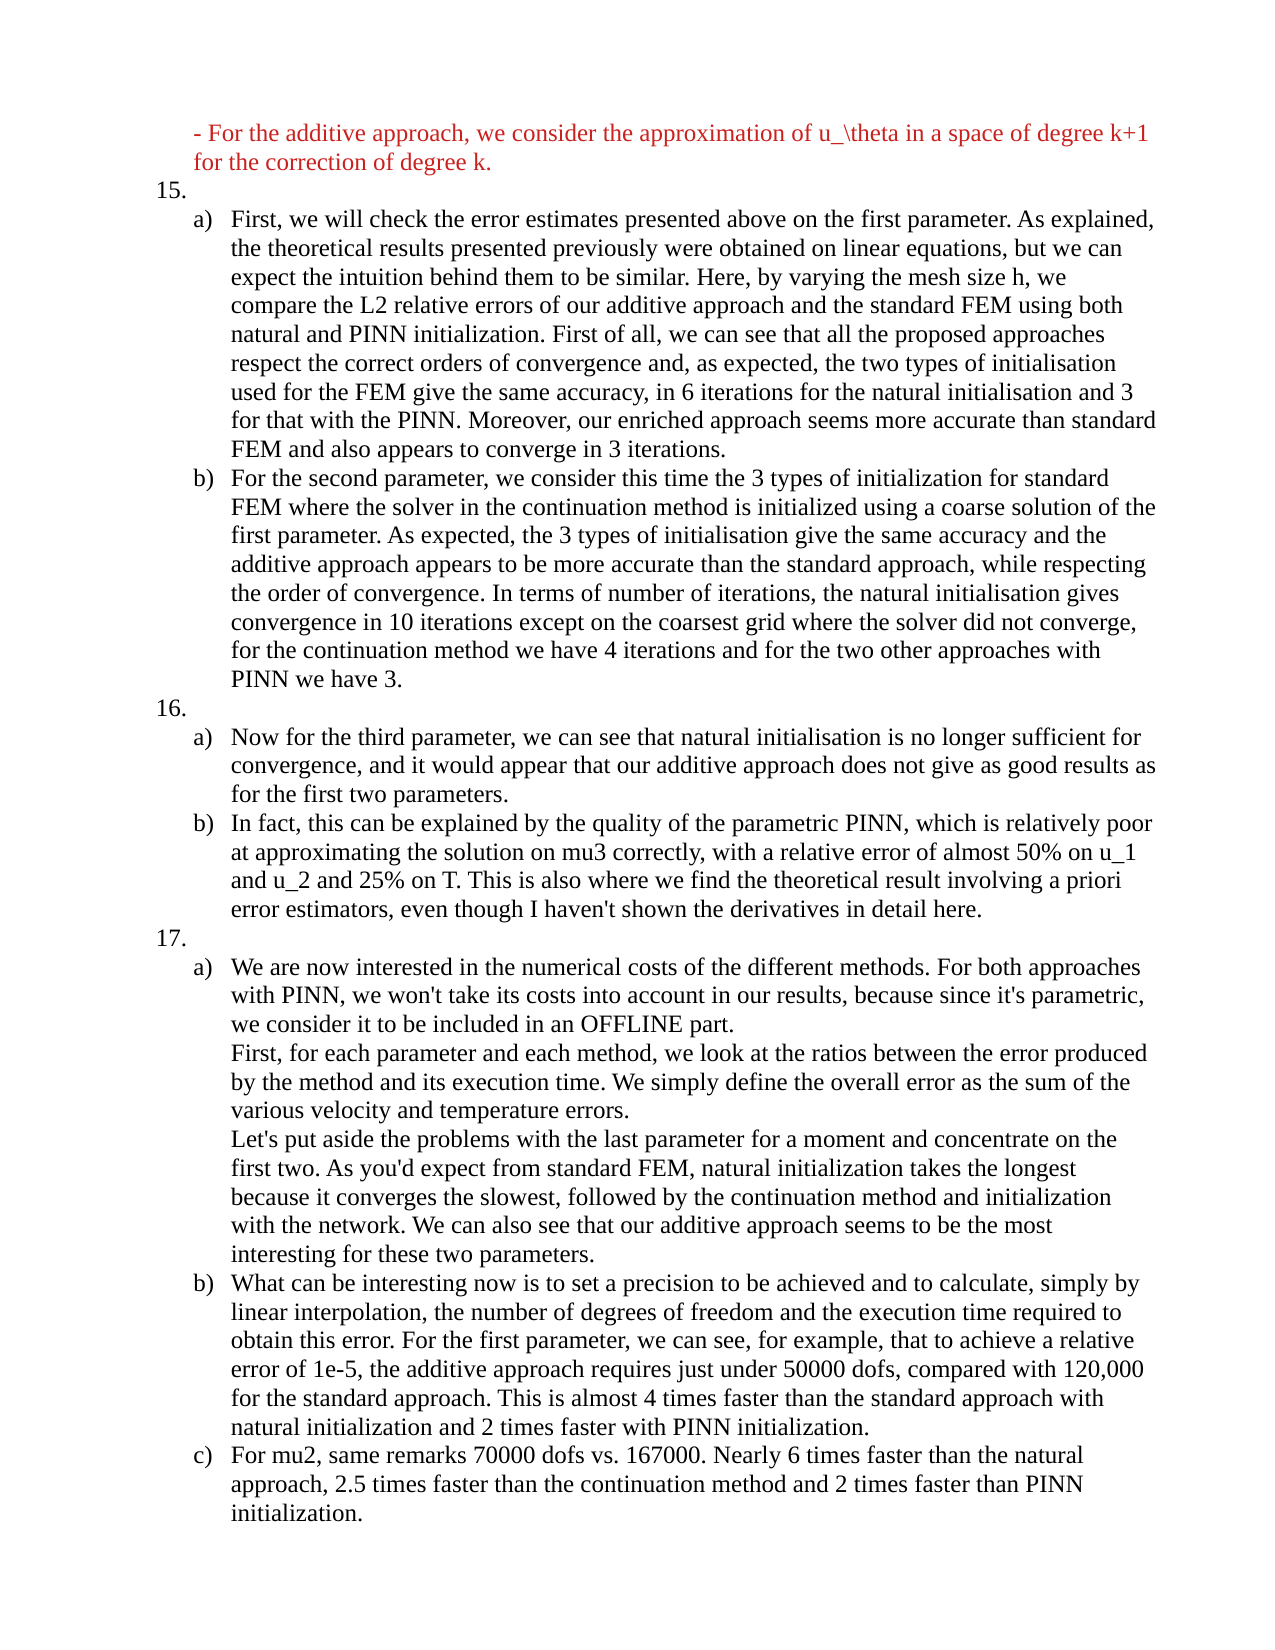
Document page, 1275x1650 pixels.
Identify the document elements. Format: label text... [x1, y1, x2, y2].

list In fact, this can be explained by the quality of the parametric PINN, which is relatively poor at approximating the solution on mu3 correctly, with a relative error of almost 50% on u_1 and u_2 and 25% on T. This is also where we find the theoretical result involving a priori error estimators, even though I haven't shown the derivatives in detail here. [193, 808, 1157, 923]
list What can be interesting now is to set a precision to be achieved and to calculate, simply by linear interpolation, the number of degrees of freedom and the execution time required to obtain this error. For the first parameter, we can see, for example, that to achieve a relative error of 1e-5, the additive approach requires just under 50000 dofs, compared with 120,000 for the standard approach. This is almost 4 times faster than the standard approach with natural initialization and 2 times faster with PINN initialization. [193, 1268, 1157, 1441]
list Let's put aside the problems with the last parameter for a moment and concentrate on the first two. As you'd expect from standard FEM, natural initialization takes the longest because it converges the slowest, followed by the continuation method and initialization with the network. We can also see that our additive approach seems to be the most interesting for these two parameters. [193, 1124, 1157, 1268]
list For the second parameter, we consider this time the 3 types of initialization for standard FEM where the solver in the continuation method is initialized using a coarse solution of the first parameter. As expected, the 3 types of initialisation give the same accuracy and the additive approach appears to be more accurate than the standard approach, while respecting the order of convergence. In terms of number of iterations, the natural initialisation gives convergence in 10 iterations except on the coarsest grid where the solver did not converge, for the continuation method we have 4 iterations and for the two other approaches with PINN we have 3. [193, 463, 1157, 693]
list For mu2, same remarks 70000 dofs vs. 167000. Nearly 6 times faster than the natural approach, 2.5 times faster than the continuation method and 2 times faster than PINN initialization. [193, 1441, 1157, 1527]
list We are now interested in the numerical costs of the different methods. For both approaches with PINN, we won't take its costs into account in our results, because since it's parametric, we consider it to be included in an OFFLINE part. [193, 952, 1157, 1038]
list Now for the third parameter, we can see that natural initialisation is no longer sufficient for convergence, and it would appear that our additive approach does not give as good results as for the first two parameters. [193, 722, 1157, 808]
list First, for each parameter and each method, we look at the ratios between the error produced by the method and its execution time. We simply define the overall error as the sum of the various velocity and temperature errors. [193, 1038, 1157, 1124]
list - For the additive approach, we consider the approximation of u_\theta in a space of degree k+1 for the correction of degree k. [156, 118, 1157, 176]
list First, we will check the error estimates presented above on the first parameter. As explained, the theoretical results presented previously were obtained on linear equations, but we can expect the intuition behind them to be similar. Here, by varying the mesh size h, we compare the L2 relative errors of our additive approach and the standard FEM using both natural and PINN initialization. First of all, we can see that all the proposed approaches respect the correct orders of convergence and, as expected, the two types of initialisation used for the FEM give the same accuracy, in 6 iterations for the natural initialisation and 3 for that with the PINN. Moreover, our enriched approach seems more accurate than standard FEM and also appears to converge in 3 iterations. [193, 204, 1157, 463]
